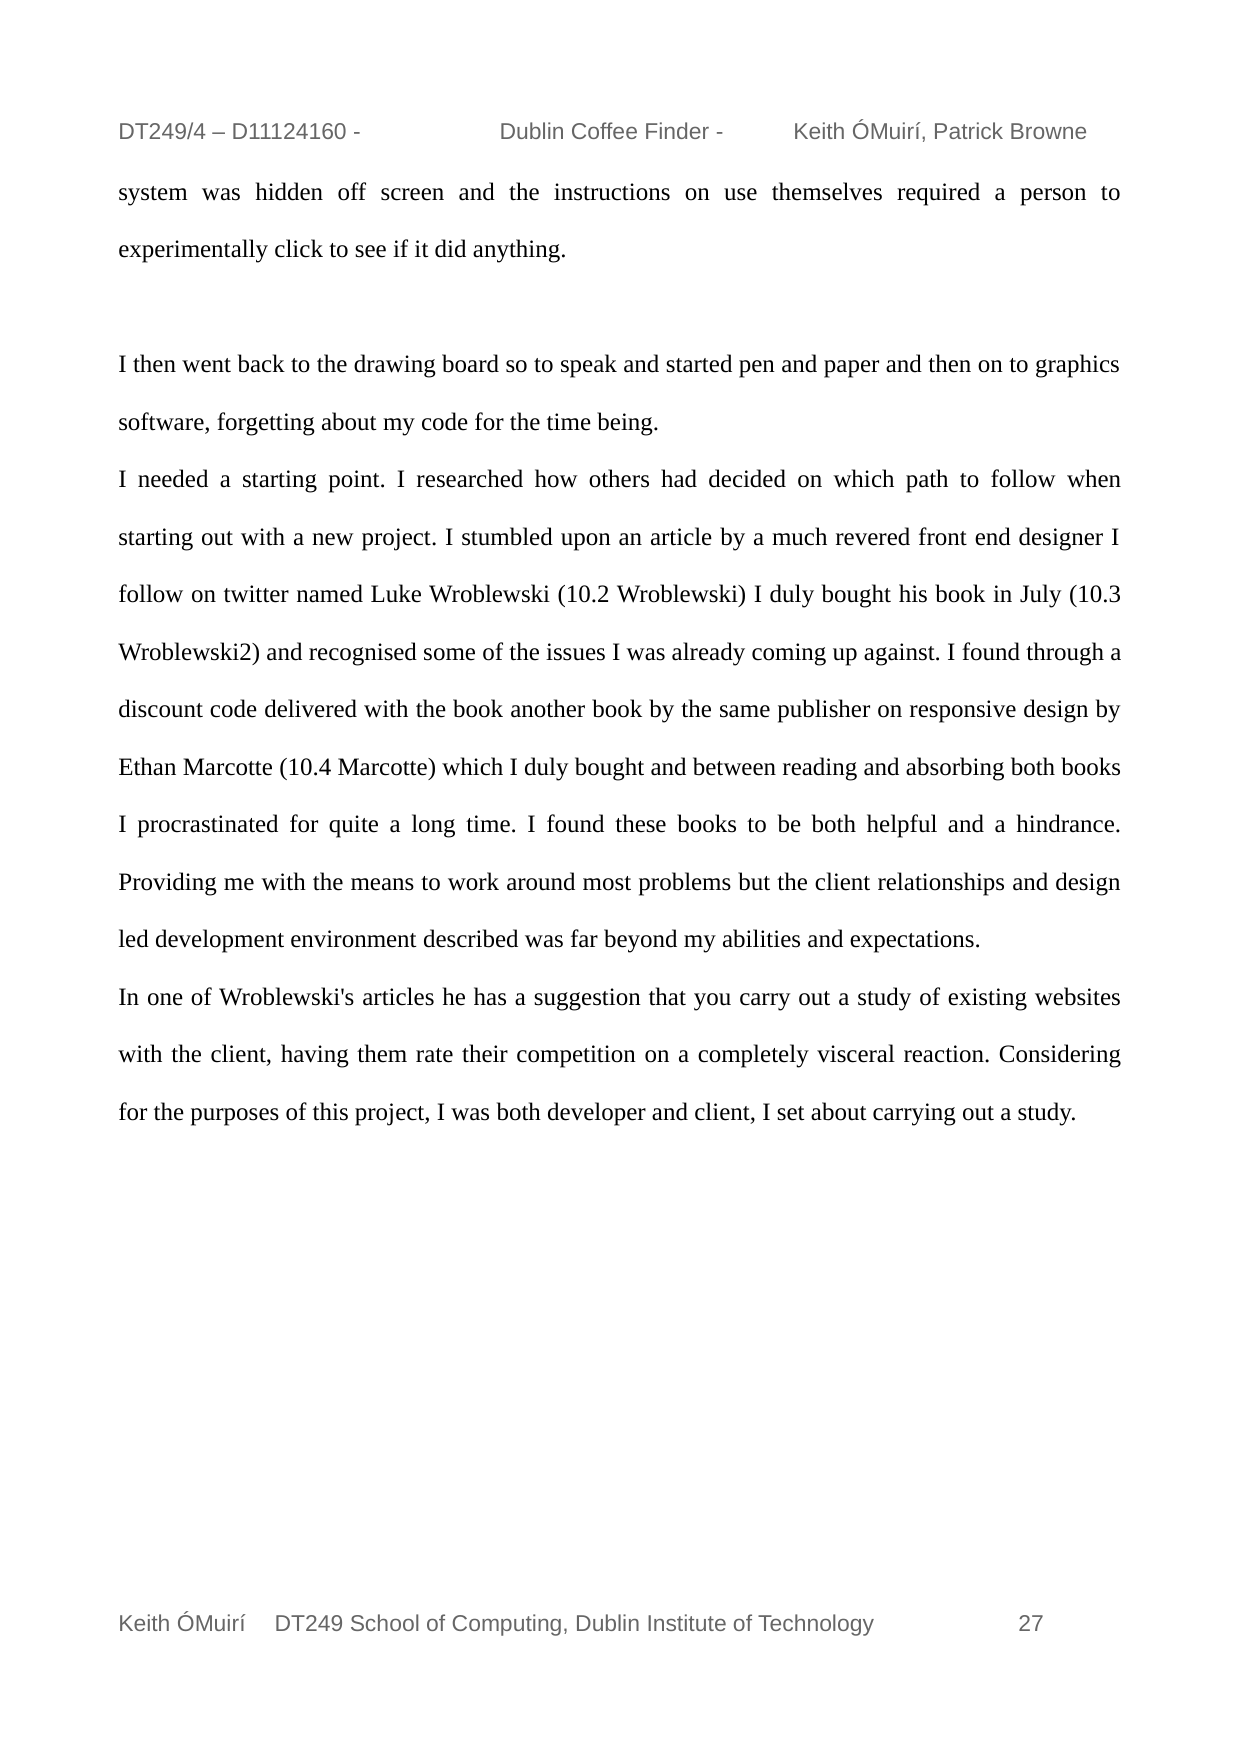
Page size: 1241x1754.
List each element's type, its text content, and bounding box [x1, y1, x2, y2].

text I needed a starting point. I researched how others had decided on which path to follow when starting out with a new project. I stumbled upon an article by a much revered front end designer I follow on twitter named Luke Wroblewski (10.2 Wroblewski) I duly bought his book in July (10.3 Wroblewski2) and recognised some of the issues I was already coming up against. I found through a discount code delivered with the book another book by the same publisher on responsive design by Ethan Marcotte (10.4 Marcotte) which I duly bought and between reading and absorbing both books I procrastinated for quite a long time. I found these books to be both helpful and a hindrance. Providing me with the means to work around most problems but the client relationships and design led development environment described was far beyond my abilities and expectations. [118, 464, 1122, 953]
text In one of Wroblewski's articles he has a suggestion that you carry out a study of existing websites with the client, having them rate their competition on a completely visceral reaction. Considering for the purposes of this project, I was both developer and client, I set about carrying out a study. [118, 982, 1122, 1126]
text system was hidden off screen and the instructions on use themselves required a person to experimentally click to see if it did anything. [118, 177, 1122, 263]
text I then went back to the drawing board so to speak and started pen and paper and then on to graphics software, forgetting about my code for the time being. [118, 349, 1122, 436]
